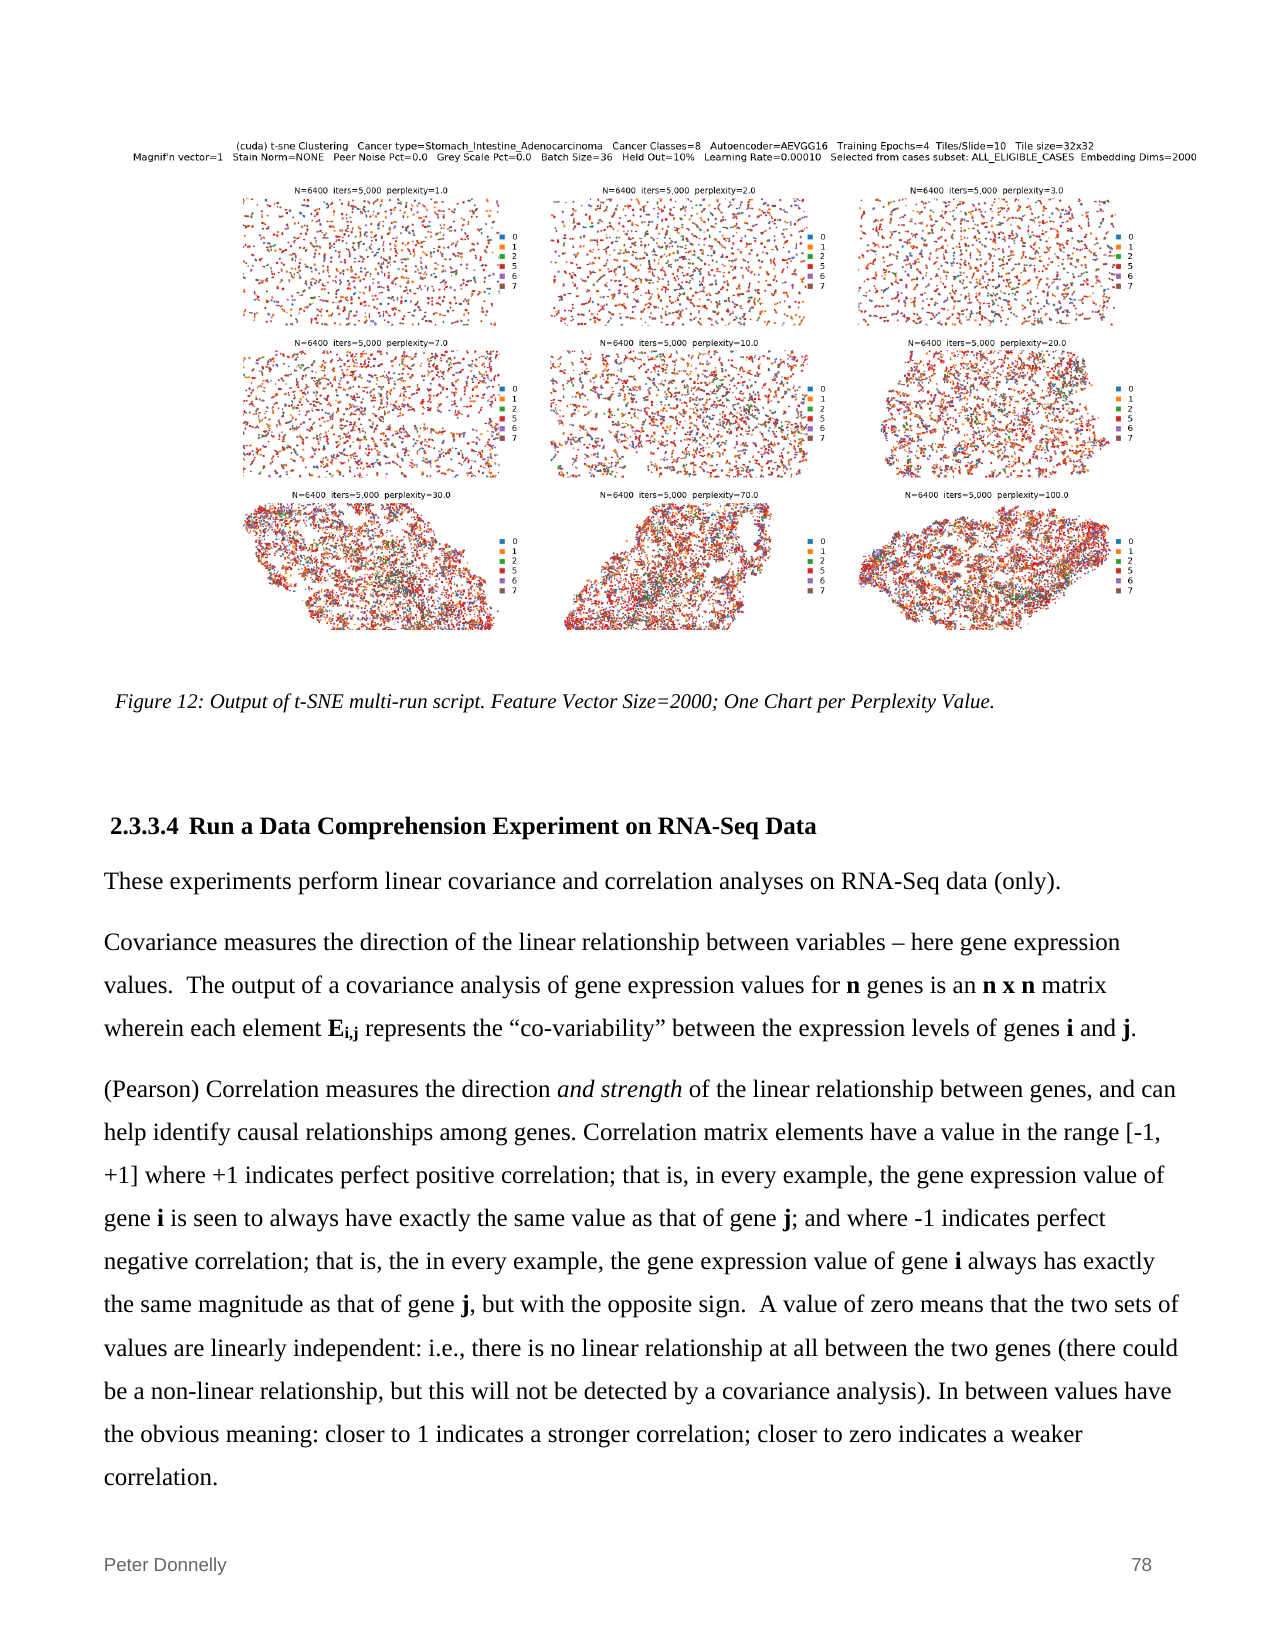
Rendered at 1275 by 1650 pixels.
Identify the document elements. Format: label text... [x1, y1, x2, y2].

text Covariance measures the direction of the linear relationship between variables – here gene expression values. The output of a covariance analysis of gene expression values for n genes is an n x n matrix wherein each element Ei,j represents the “co-variability” between the expression levels of genes i and j. [103, 927, 1181, 1042]
text Figure 12: Output of t-SNE multi-run script. Feature Vector Size=2000; One Chart per Perplexity Value. [115, 132, 1212, 713]
text (Pearson) Correlation measures the direction and strength of the linear relationship between genes, and can help identify causal relationships among genes. Correlation matrix elements have a value in the range [-1, +1] where +1 indicates perfect positive correlation; that is, in every example, the gene expression value of gene i is seen to always have exactly the same value as that of gene j; and where -1 indicates perfect negative correlation; that is, the in every example, the gene expression value of gene i always has exactly the same magnitude as that of gene j, but with the opposite sign. A value of zero means that the two sets of values are linearly independent: i.e., there is no linear relationship at all between the two genes (there could be a non-linear relationship, but this will not be detected by a covariance analysis). In between values have the obvious meaning: closer to 1 indicates a stronger correlation; closer to zero indicates a weaker correlation. [103, 1074, 1181, 1491]
picture [124, 132, 1203, 690]
text These experiments perform linear covariance and correlation analyses on RNA-Seq data (only). [103, 866, 1181, 895]
subtitle Run a Data Comprehension Experiment on RNA-Seq Data [103, 811, 1181, 839]
